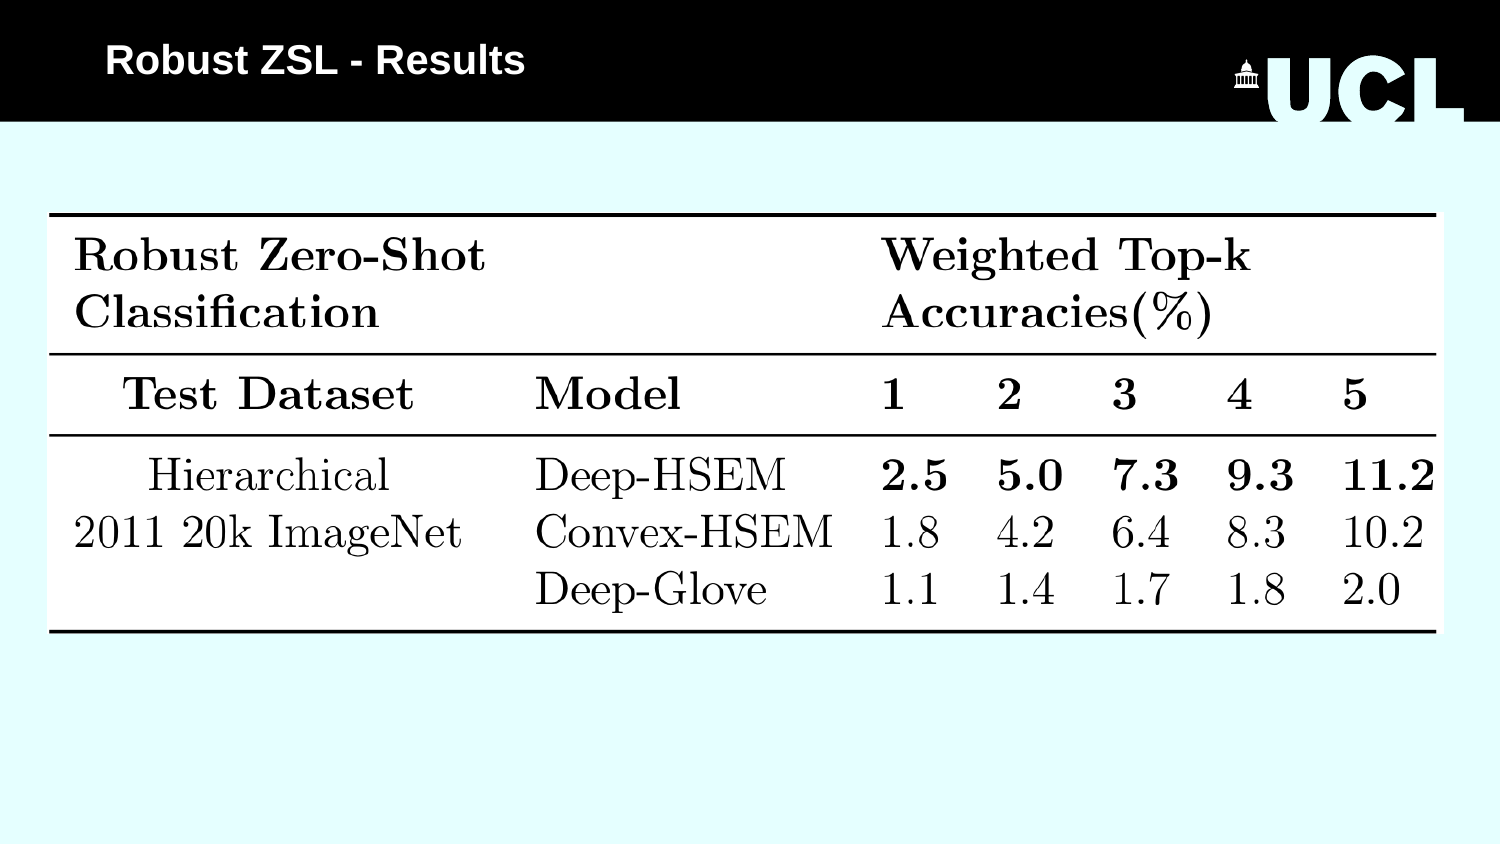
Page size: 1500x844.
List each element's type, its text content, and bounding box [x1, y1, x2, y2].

picture [47, 212, 1444, 634]
text_box [0, 0, 1500, 122]
picture [1234, 59, 1259, 88]
text_box Robust ZSL - Results [104, 32, 527, 83]
